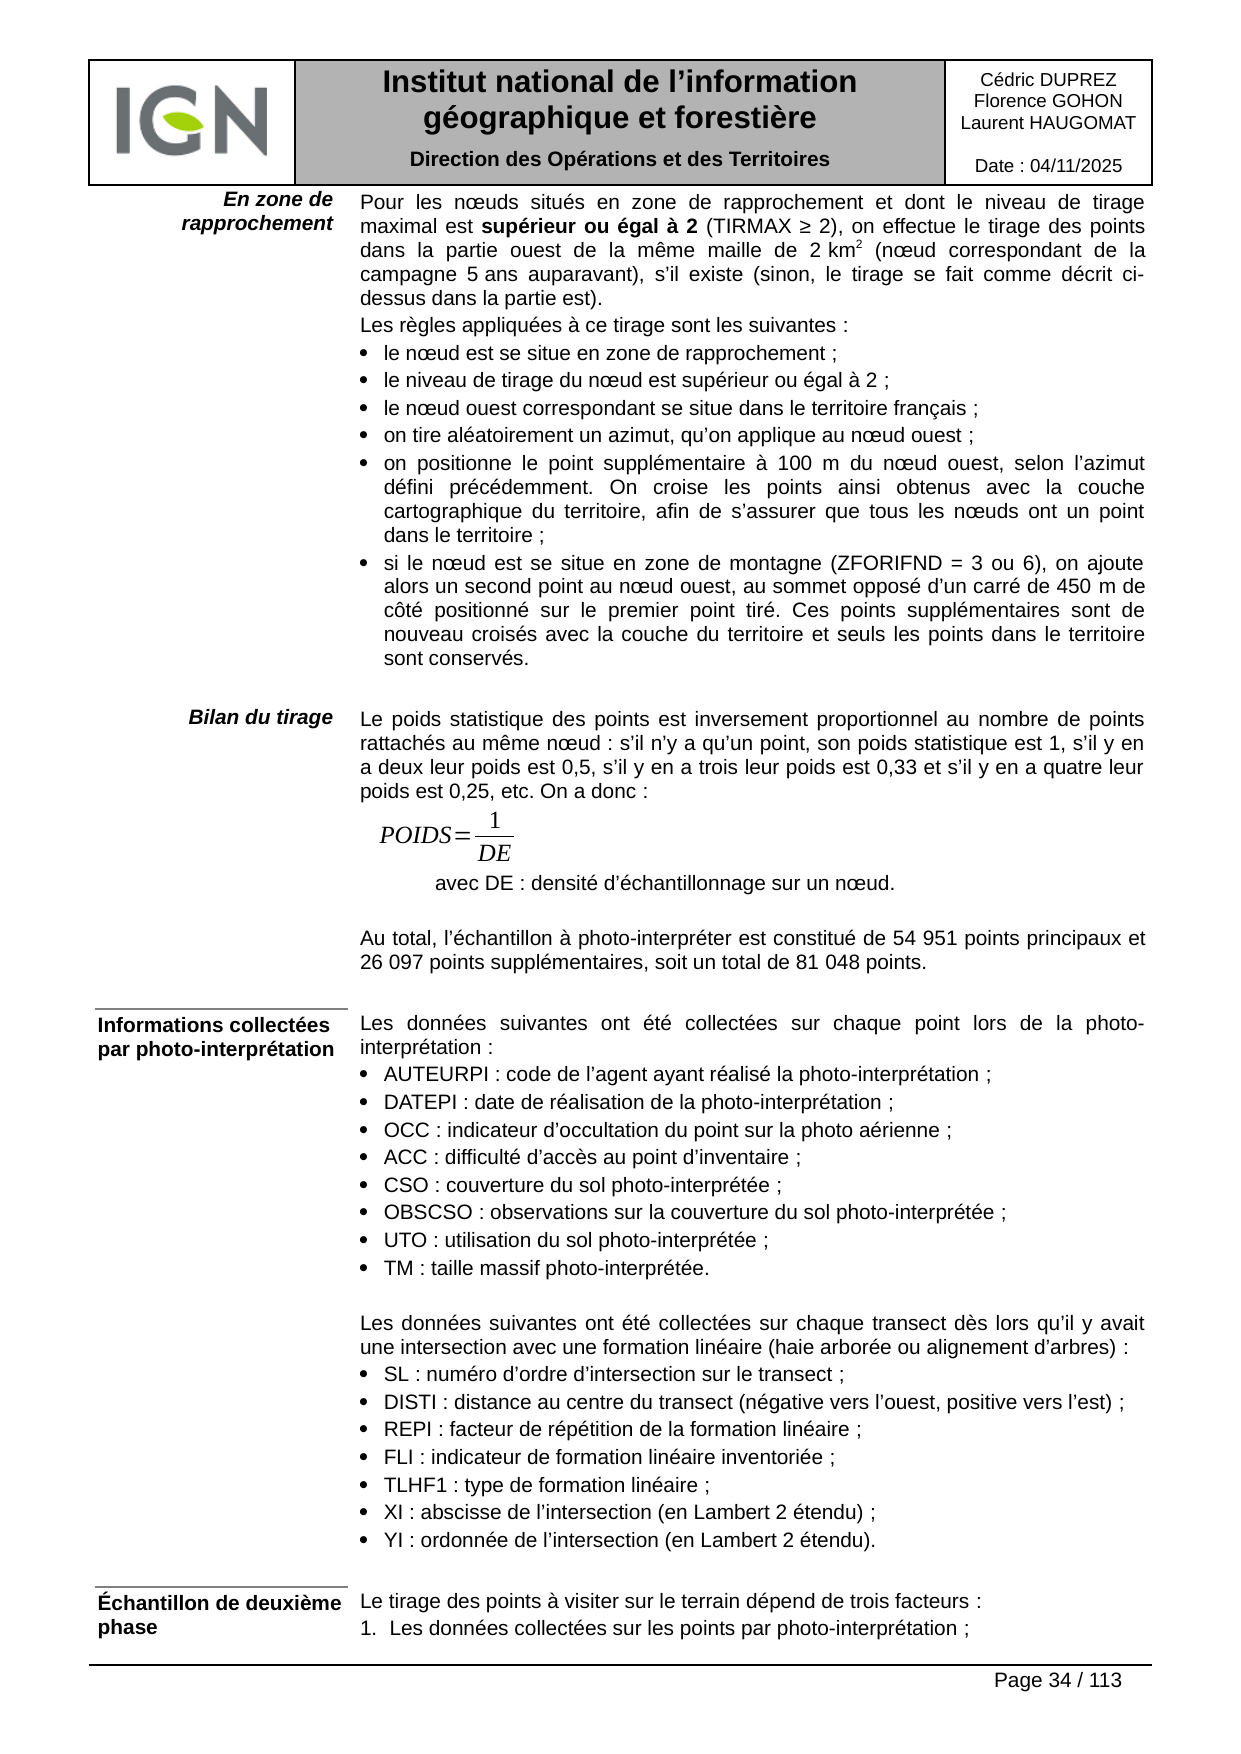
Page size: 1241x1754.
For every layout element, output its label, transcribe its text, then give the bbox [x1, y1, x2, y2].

table_cell Informations collectées par photo-interprétation [89, 1007, 354, 1585]
table_cell Le poids statistique des points est inversement proportionnel au nombre de points rattachés au même nœud : s’il n’y a qu’un point, son poids statistique est 1, s’il y en a deux leur poids est 0,5, s’il y en a trois leur poids est 0,33 et s’il y en a quatre leur poids est 0,25, etc. On a donc : avec DE : densité d’échantillonnage sur un nœud. Au total, l’échantillon à photo-interpréter est constitué de 54 951 points principaux et 26 097 points supplémentaires, soit un total de 81 048 points. [354, 704, 1152, 1007]
table_cell Pour les nœuds situés en zone de rapprochement et dont le niveau de tirage maximal est supérieur ou égal à 2 (TIRMAX ≥ 2), on effectue le tirage des points dans la partie ouest de la même maille de 2 km2 (nœud correspondant de la campagne 5 ans auparavant), s’il existe (sinon, le tirage se fait comme décrit ci-dessus dans la partie est). Les règles appliquées à ce tirage sont les suivantes : le nœud est se situe en zone de rapprochement ; le niveau de tirage du nœud est supérieur ou égal à 2 ; le nœud ouest correspondant se situe dans le territoire français ; on tire aléatoirement un azimut, qu’on applique au nœud ouest ; on positionne le point supplémentaire à 100 m du nœud ouest, selon l’azimut défini précédemment. On croise les points ainsi obtenus avec la couche cartographique du territoire, afin de s’assurer que tous les nœuds ont un point dans le territoire ; si le nœud est se situe en zone de montagne (ZFORIFND = 3 ou 6), on ajoute alors un second point au nœud ouest, au sommet opposé d’un carré de 450 m de côté positionné sur le premier point tiré. Ces points supplémentaires sont de nouveau croisés avec la couche du territoire et seuls les points dans le territoire sont conservés. [354, 186, 1152, 704]
table_cell Bilan du tirage [89, 704, 354, 1007]
picture [91, 62, 293, 180]
table_cell Échantillon de deuxième phase [89, 1585, 354, 1648]
table_cell Les données suivantes ont été collectées sur chaque point lors de la photo-interprétation : AUTEURPI : code de l’agent ayant réalisé la photo-interprétation ; DATEPI : date de réalisation de la photo-interprétation ; OCC : indicateur d’occultation du point sur la photo aérienne ; ACC : difficulté d’accès au point d’inventaire ; CSO : couverture du sol photo-interprétée ; OBSCSO : observations sur la couverture du sol photo-interprétée ; UTO : utilisation du sol photo-interprétée ; TM : taille massif photo-interprétée. Les données suivantes ont été collectées sur chaque transect dès lors qu’il y avait une intersection avec une formation linéaire (haie arborée ou alignement d’arbres) : SL : numéro d’ordre d’intersection sur le transect ; DISTI : distance au centre du transect (négative vers l’ouest, positive vers l’est) ; REPI : facteur de répétition de la formation linéaire ; FLI : indicateur de formation linéaire inventoriée ; TLHF1 : type de formation linéaire ; XI : abscisse de l’intersection (en Lambert 2 étendu) ; YI : ordonnée de l’intersection (en Lambert 2 étendu). [354, 1007, 1152, 1585]
table_cell En zone de rapprochement [89, 186, 354, 704]
